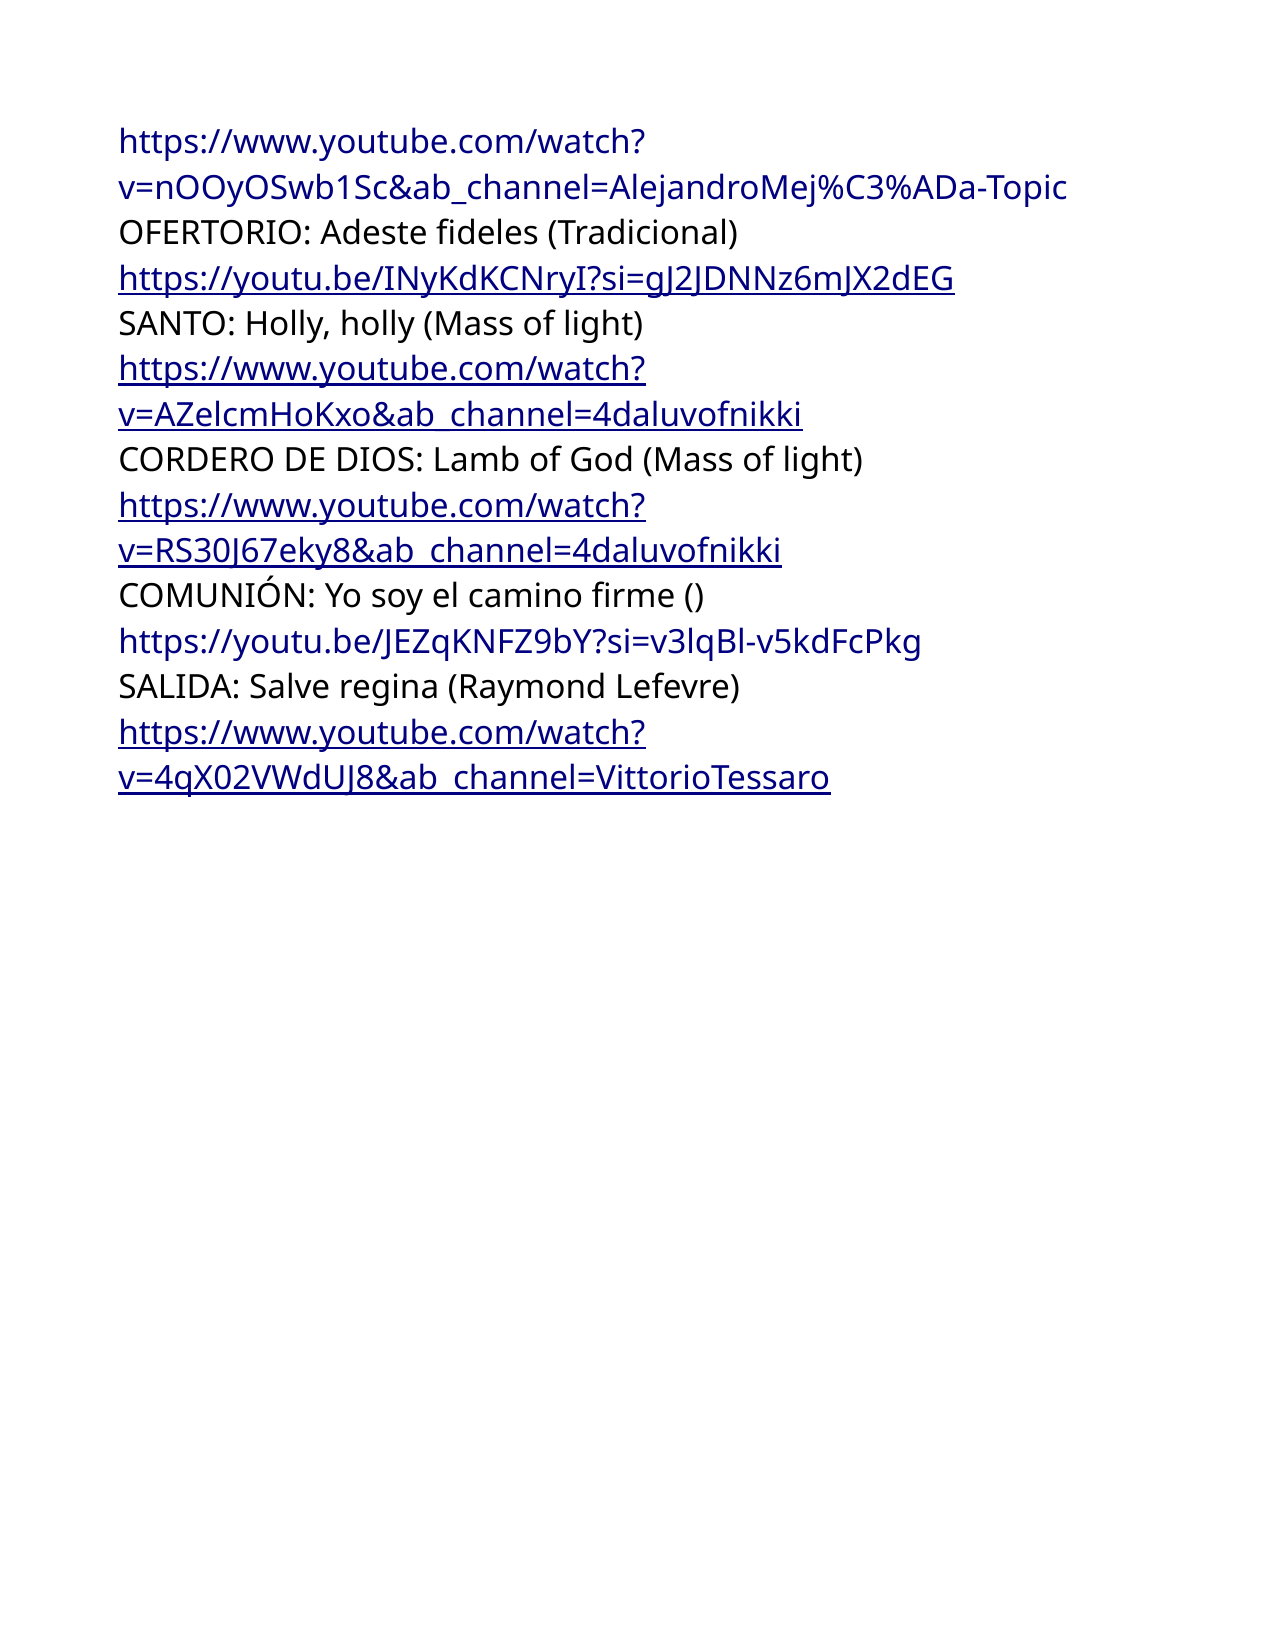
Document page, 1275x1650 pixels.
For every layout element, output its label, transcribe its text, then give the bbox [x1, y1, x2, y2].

text https://youtu.be/JEZqKNFZ9bY?si=v3lqBl-v5kdFcPkg [118, 618, 1157, 663]
text SANTO: Holly, holly (Mass of light) [118, 300, 1157, 345]
text COMUNIÓN: Yo soy el camino firme () [118, 572, 1157, 618]
text SALIDA: Salve regina (Raymond Lefevre) [118, 663, 1157, 708]
text https://www.youtube.com/watch?v=4qX02VWdUJ8&ab_channel=VittorioTessaro [118, 708, 1157, 799]
text CORDERO DE DIOS: Lamb of God (Mass of light) [118, 436, 1157, 481]
text https://youtu.be/INyKdKCNryI?si=gJ2JDNNz6mJX2dEG [118, 254, 1157, 300]
text https://www.youtube.com/watch?v=AZelcmHoKxo&ab_channel=4daluvofnikki [118, 345, 1157, 436]
text OFERTORIO: Adeste fideles (Tradicional) [118, 209, 1157, 254]
text https://www.youtube.com/watch?v=RS30J67eky8&ab_channel=4daluvofnikki [118, 481, 1157, 572]
text https://www.youtube.com/watch?v=nOOyOSwb1Sc&ab_channel=AlejandroMej%C3%ADa-Topic [118, 118, 1157, 209]
